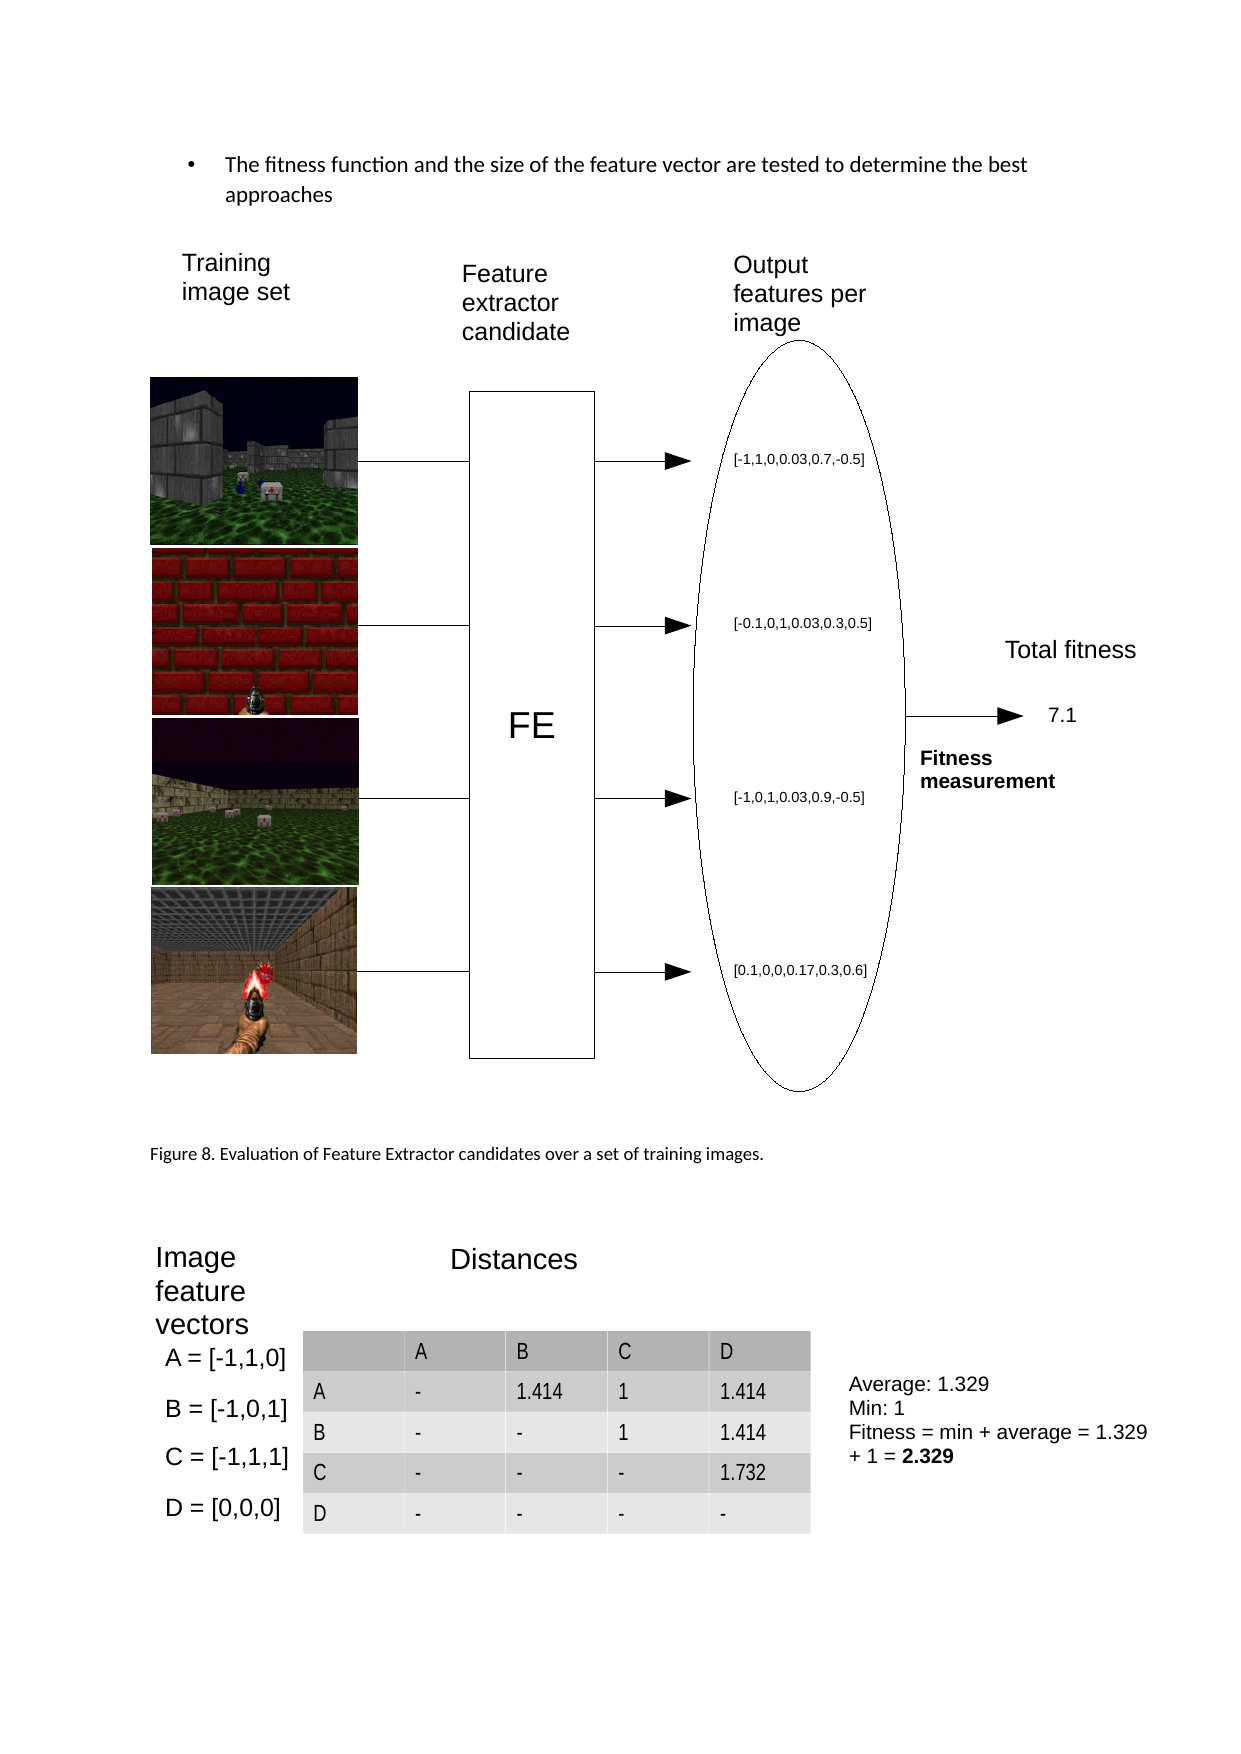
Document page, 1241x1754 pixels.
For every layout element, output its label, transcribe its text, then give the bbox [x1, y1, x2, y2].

picture [150, 377, 358, 545]
list The fitness function and the size of the feature vector are tested to determine the best approaches [187, 150, 1090, 208]
picture [151, 887, 357, 1054]
text Figure 8. Evaluation of Feature Extractor candidates over a set of training images. [150, 1142, 1090, 1165]
picture [152, 548, 358, 715]
picture [152, 718, 359, 885]
